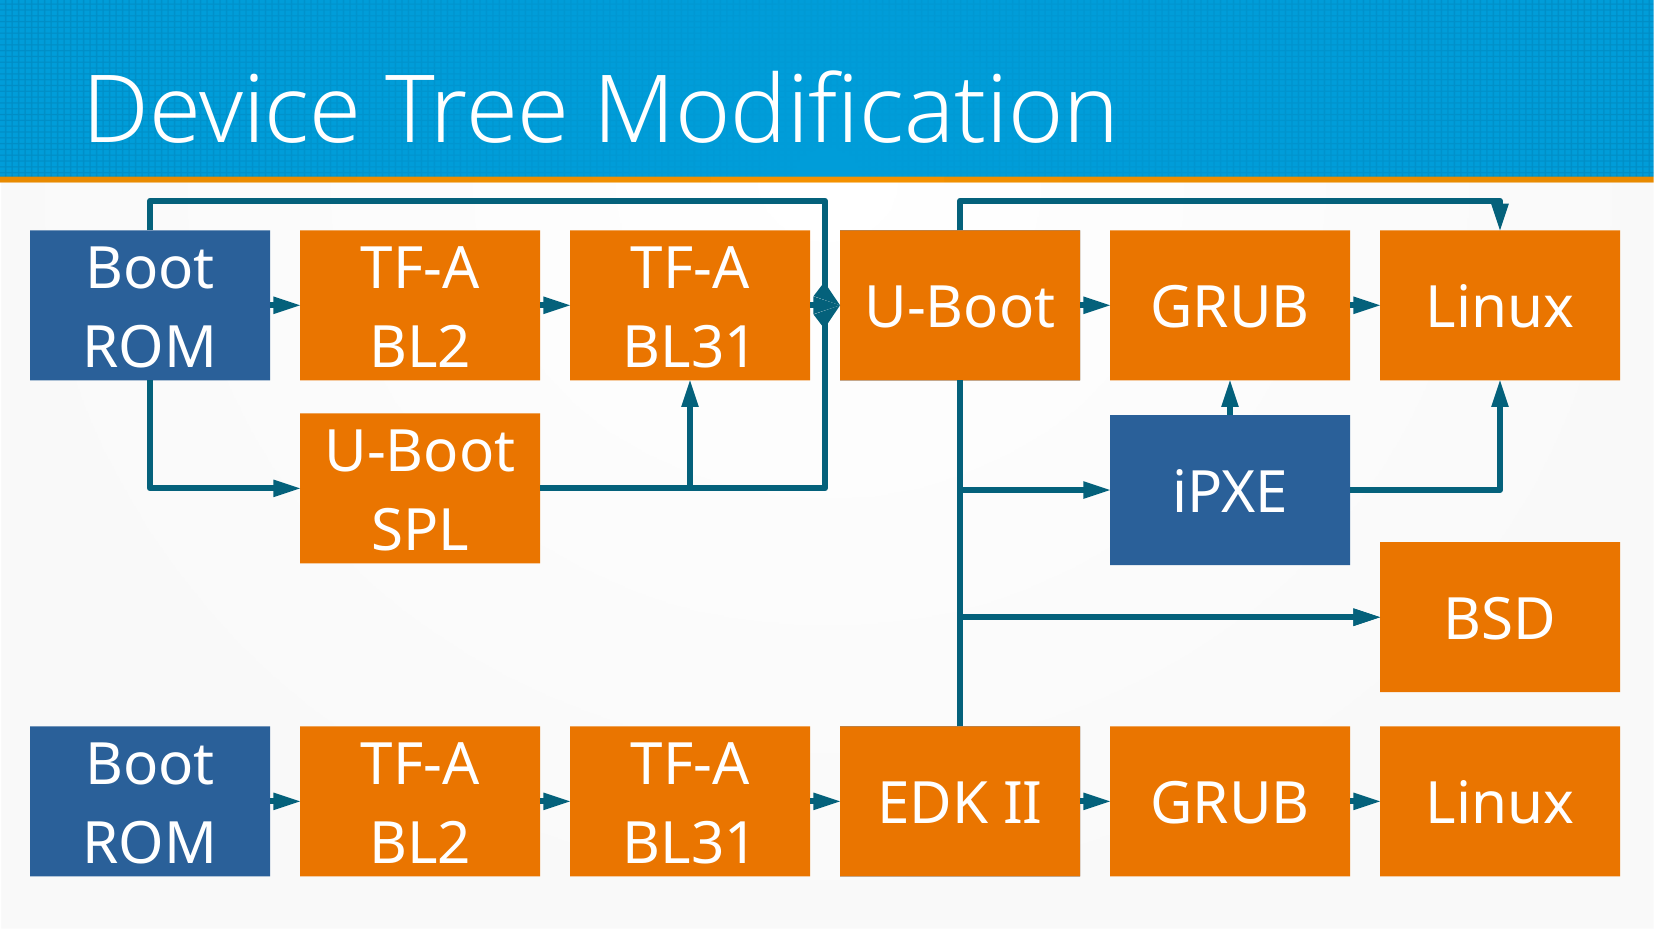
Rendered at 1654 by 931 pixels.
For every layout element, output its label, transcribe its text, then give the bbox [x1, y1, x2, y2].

text_box Linux [1380, 726, 1621, 877]
text_box EDK II [840, 726, 1081, 877]
text_box BSD [1380, 542, 1621, 693]
text_box TF-A BL2 [300, 726, 541, 877]
picture [0, 177, 1654, 931]
text_box U-Boot [840, 230, 1081, 381]
title Device Tree Modification [82, 14, 1571, 171]
text_box GRUB [1110, 230, 1351, 381]
text_box GRUB [1110, 726, 1351, 877]
text_box iPXE [1110, 415, 1351, 566]
text_box TF-A BL31 [570, 230, 811, 381]
text_box TF-A BL2 [300, 230, 541, 381]
text_box TF-A BL31 [570, 726, 811, 877]
text_box Boot ROM [30, 230, 271, 381]
text_box U-Boot SPL [300, 413, 541, 564]
text_box Boot ROM [30, 726, 271, 877]
text_box Linux [1380, 230, 1621, 381]
